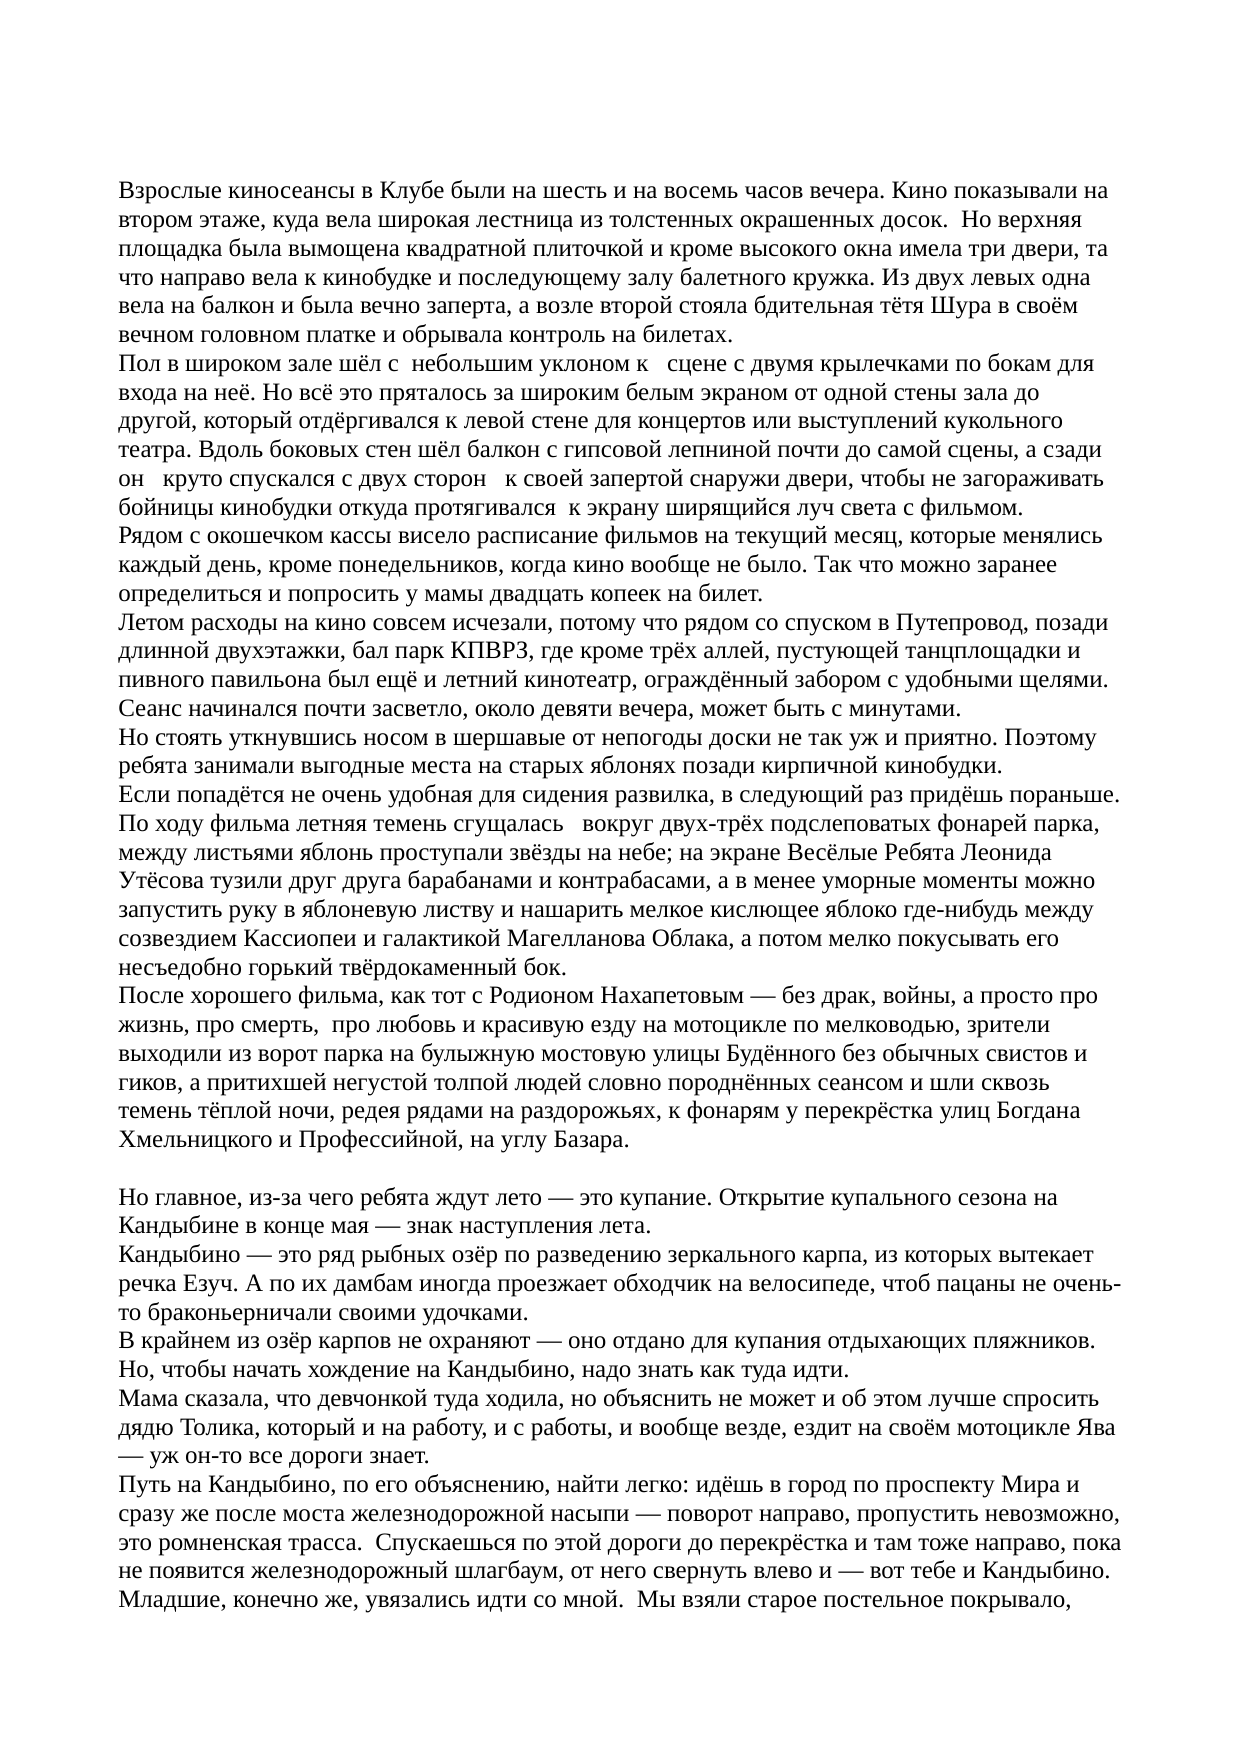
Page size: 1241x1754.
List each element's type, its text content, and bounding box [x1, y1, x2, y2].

text Но стоять уткнувшись носом в шершавые от непогоды доски не так уж и приятно. Поэтому ребята занимали выгодные места на старых яблонях позади кирпичной кинобудки. [118, 722, 1122, 779]
text Если попадётся не очень удобная для сидения развилка, в следующий раз придёшь пораньше. [118, 779, 1122, 808]
text Мама сказала, что девчонкой туда ходила, но объяснить не может и об этом лучше спросить дядю Толика, который и на работу, и с работы, и вообще везде, ездит на своём мотоцикле Ява — уж он-то все дороги знает. [118, 1383, 1122, 1469]
text Младшие, конечно же, увязались идти со мной. Мы взяли старое постельное покрывало, [118, 1584, 1122, 1613]
text В крайнем из озёр карпов не охраняют — оно отдано для купания отдыхающих пляжников. [118, 1326, 1122, 1354]
text Взрослые киносеансы в Клубе были на шесть и на восемь часов вечера. Кино показывали на втором этаже, куда вела широкая лестница из толстенных окрашенных досок. Но верхняя площадка была вымощена квадратной плиточкой и кроме высокого окна имела три двери, та что направо вела к кинобудке и последующему залу балетного кружка. Из двух левых одна вела на балкон и была вечно заперта, а возле второй стояла бдительная тётя Шура в своём вечном головном платке и обрывала контроль на билетах. [118, 176, 1122, 348]
text Но главное, из-за чего ребята ждут лето — это купание. Открытие купального сезона на Кандыбине в конце мая — знак наступления лета. [118, 1182, 1122, 1239]
text По ходу фильма летняя темень сгущалась вокруг двух-трёх подслеповатых фонарей парка, между листьями яблонь проступали звёзды на небе; на экране Весёлые Ребята Леонида Утёсова тузили друг друга барабанами и контрабасами, а в менее уморные моменты можно запустить руку в яблоневую листву и нашарить мелкое кислющее яблоко где-нибудь между созвездием Кассиопеи и галактикой Магелланова Облака, а потом мелко покусывать его несъедобно горький твёрдокаменный бок. [118, 808, 1122, 981]
text После хорошего фильма, как тот с Родионом Нахапетовым — без драк, войны, а просто про жизнь, про смерть, про любовь и красивую езду на мотоцикле по мелководью, зрители выходили из ворот парка на булыжную мостовую улицы Будённого без обычных свистов и гиков, а притихшей негустой толпой людей словно породнённых сеансом и шли сквозь темень тёплой ночи, редея рядами на раздорожьях, к фонарям у перекрёстка улиц Богдана Хмельницкого и Профессийной, на углу Базара. [118, 981, 1122, 1153]
text Пол в широком зале шёл с небольшим уклоном к сцене с двумя крылечками по бокам для входа на неё. Но всё это пряталось за широким белым экраном от одной стены зала до другой, который отдёргивался к левой стене для концертов или выступлений кукольного театра. Вдоль боковых стен шёл балкон с гипсовой лепниной почти до самой сцены, а сзади он круто спускался с двух сторон к своей запертой снаружи двери, чтобы не загораживать бойницы кинобудки откуда протягивался к экрану ширящийся луч света с фильмом. [118, 348, 1122, 521]
text Рядом с окошечком кассы висело расписание фильмов на текущий месяц, которые менялись каждый день, кроме понедельников, когда кино вообще не было. Так что можно заранее определиться и попросить у мамы двадцать копеек на билет. [118, 521, 1122, 607]
text Кандыбино — это ряд рыбных озёр по разведению зеркального карпа, из которых вытекает речка Езуч. А по их дамбам иногда проезжает обходчик на велосипеде, чтоб пацаны не очень-то браконьерничали своими удочками. [118, 1239, 1122, 1326]
text Летом расходы на кино совсем исчезали, потому что рядом со спуском в Путепровод, позади длинной двухэтажки, бал парк КПВРЗ, где кроме трёх аллей, пустующей танцплощадки и пивного павильона был ещё и летний кинотеатр, ограждённый забором с удобными щелями. [118, 607, 1122, 693]
text Но, чтобы начать хождение на Кандыбино, надо знать как туда идти. [118, 1354, 1122, 1383]
text Сеанс начинался почти засветло, около девяти вечера, может быть с минутами. [118, 693, 1122, 722]
text Путь на Кандыбино, по его объяснению, найти легко: идёшь в город по проспекту Мира и сразу же после моста железнодорожной насыпи — поворот направо, пропустить невозможно, это ромненская трасса. Спускаешься по этой дороги до перекрёстка и там тоже направо, пока не появится железнодорожный шлагбаум, от него свернуть влево и — вот тебе и Кандыбино. [118, 1469, 1122, 1584]
